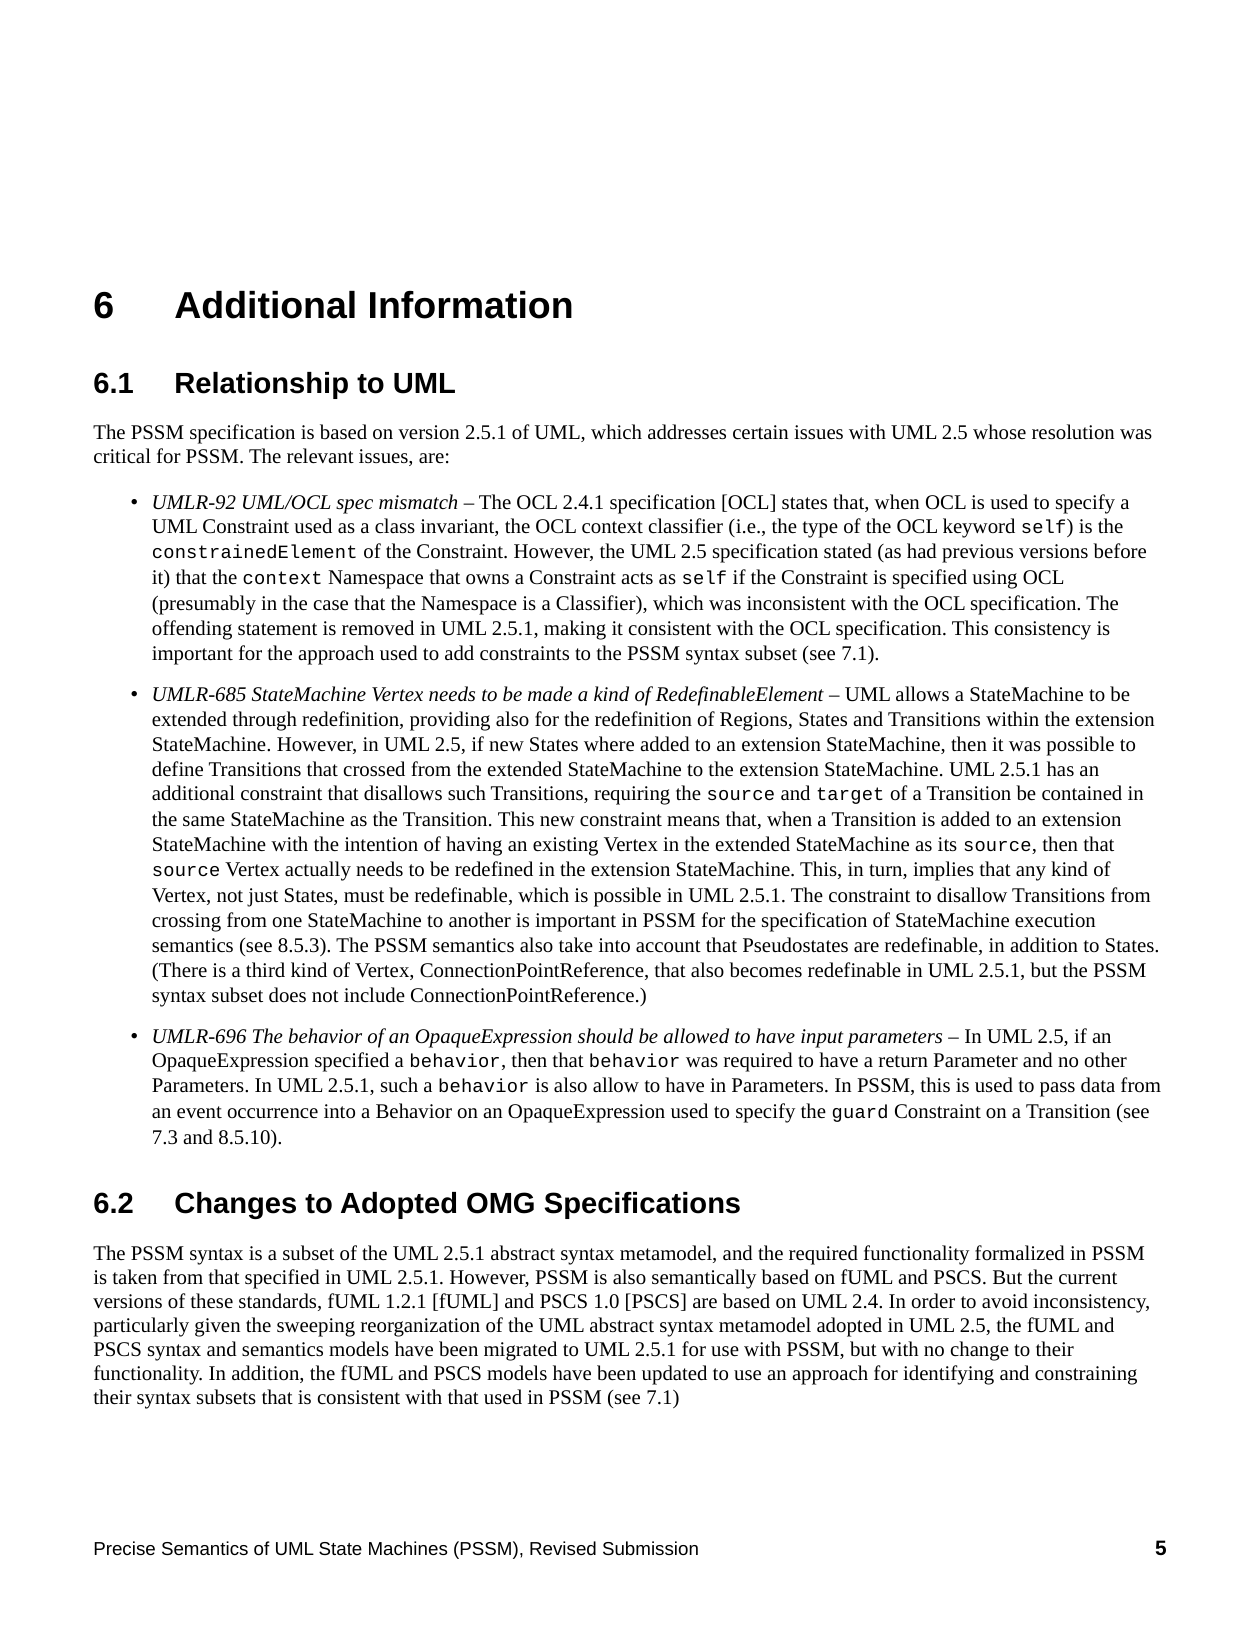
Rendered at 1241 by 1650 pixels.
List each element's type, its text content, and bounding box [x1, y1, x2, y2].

text The PSSM syntax is a subset of the UML 2.5.1 abstract syntax metamodel, and the required functionality formalized in PSSM is taken from that specified in UML 2.5.1. However, PSSM is also semantically based on fUML and PSCS. But the current versions of these standards, fUML 1.2.1 [fUML] and PSCS 1.0 [PSCS] are based on UML 2.4. In order to avoid inconsistency, particularly given the sweeping reorganization of the UML abstract syntax metamodel adopted in UML 2.5, the fUML and PSCS syntax and semantics models have been migrated to UML 2.5.1 for use with PSSM, but with no change to their functionality. In addition, the fUML and PSCS models have been updated to use an approach for identifying and constraining their syntax subsets that is consistent with that used in PSSM (see 7.1) [93, 1241, 1164, 1409]
list UMLR-696 The behavior of an OpaqueExpression should be allowed to have input parameters – In UML 2.5, if an OpaqueExpression specified a behavior, then that behavior was required to have a return Parameter and no other Parameters. In UML 2.5.1, such a behavior is also allow to have in Parameters. In PSSM, this is used to pass data from an event occurrence into a Behavior on an OpaqueExpression used to specify the guard Constraint on a Transition (see 7.3 and 8.5.10). [131, 1023, 1164, 1149]
list UMLR-92 UML/OCL spec mismatch – The OCL 2.4.1 specification [OCL] states that, when OCL is used to specify a UML Constraint used as a class invariant, the OCL context classifier (i.e., the type of the OCL keyword self) is the constrainedElement of the Constraint. However, the UML 2.5 specification stated (as had previous versions before it) that the context Namespace that owns a Constraint acts as self if the Constraint is specified using OCL (presumably in the case that the Namespace is a Classifier), which was inconsistent with the OCL specification. The offending statement is removed in UML 2.5.1, making it consistent with the OCL specification. This consistency is important for the approach used to add constraints to the PSSM syntax subset (see 7.1). [131, 489, 1164, 665]
text The PSSM specification is based on version 2.5.1 of UML, which addresses certain issues with UML 2.5 whose resolution was critical for PSSM. The relevant issues, are: [93, 420, 1164, 468]
subtitle Changes to Adopted OMG Specifications [93, 1184, 1164, 1219]
list UMLR-685 StateMachine Vertex needs to be made a kind of RedefinableElement – UML allows a StateMachine to be extended through redefinition, providing also for the redefinition of Regions, States and Transitions within the extension StateMachine. However, in UML 2.5, if new States where added to an extension StateMachine, then it was possible to define Transitions that crossed from the extended StateMachine to the extension StateMachine. UML 2.5.1 has an additional constraint that disallows such Transitions, requiring the source and target of a Transition be contained in the same StateMachine as the Transition. This new constraint means that, when a Transition is added to an extension StateMachine with the intention of having an existing Vertex in the extended StateMachine as its source, then that source Vertex actually needs to be redefined in the extension StateMachine. This, in turn, implies that any kind of Vertex, not just States, must be redefinable, which is possible in UML 2.5.1. The constraint to disallow Transitions from crossing from one StateMachine to another is important in PSSM for the specification of StateMachine execution semantics (see 8.5.3). The PSSM semantics also take into account that Pseudostates are redefinable, in addition to States. (There is a third kind of Vertex, ConnectionPointReference, that also becomes redefinable in UML 2.5.1, but the PSSM syntax subset does not include ConnectionPointReference.) [131, 681, 1164, 1007]
subtitle Additional Information [93, 283, 1164, 326]
subtitle Relationship to UML [93, 364, 1164, 399]
